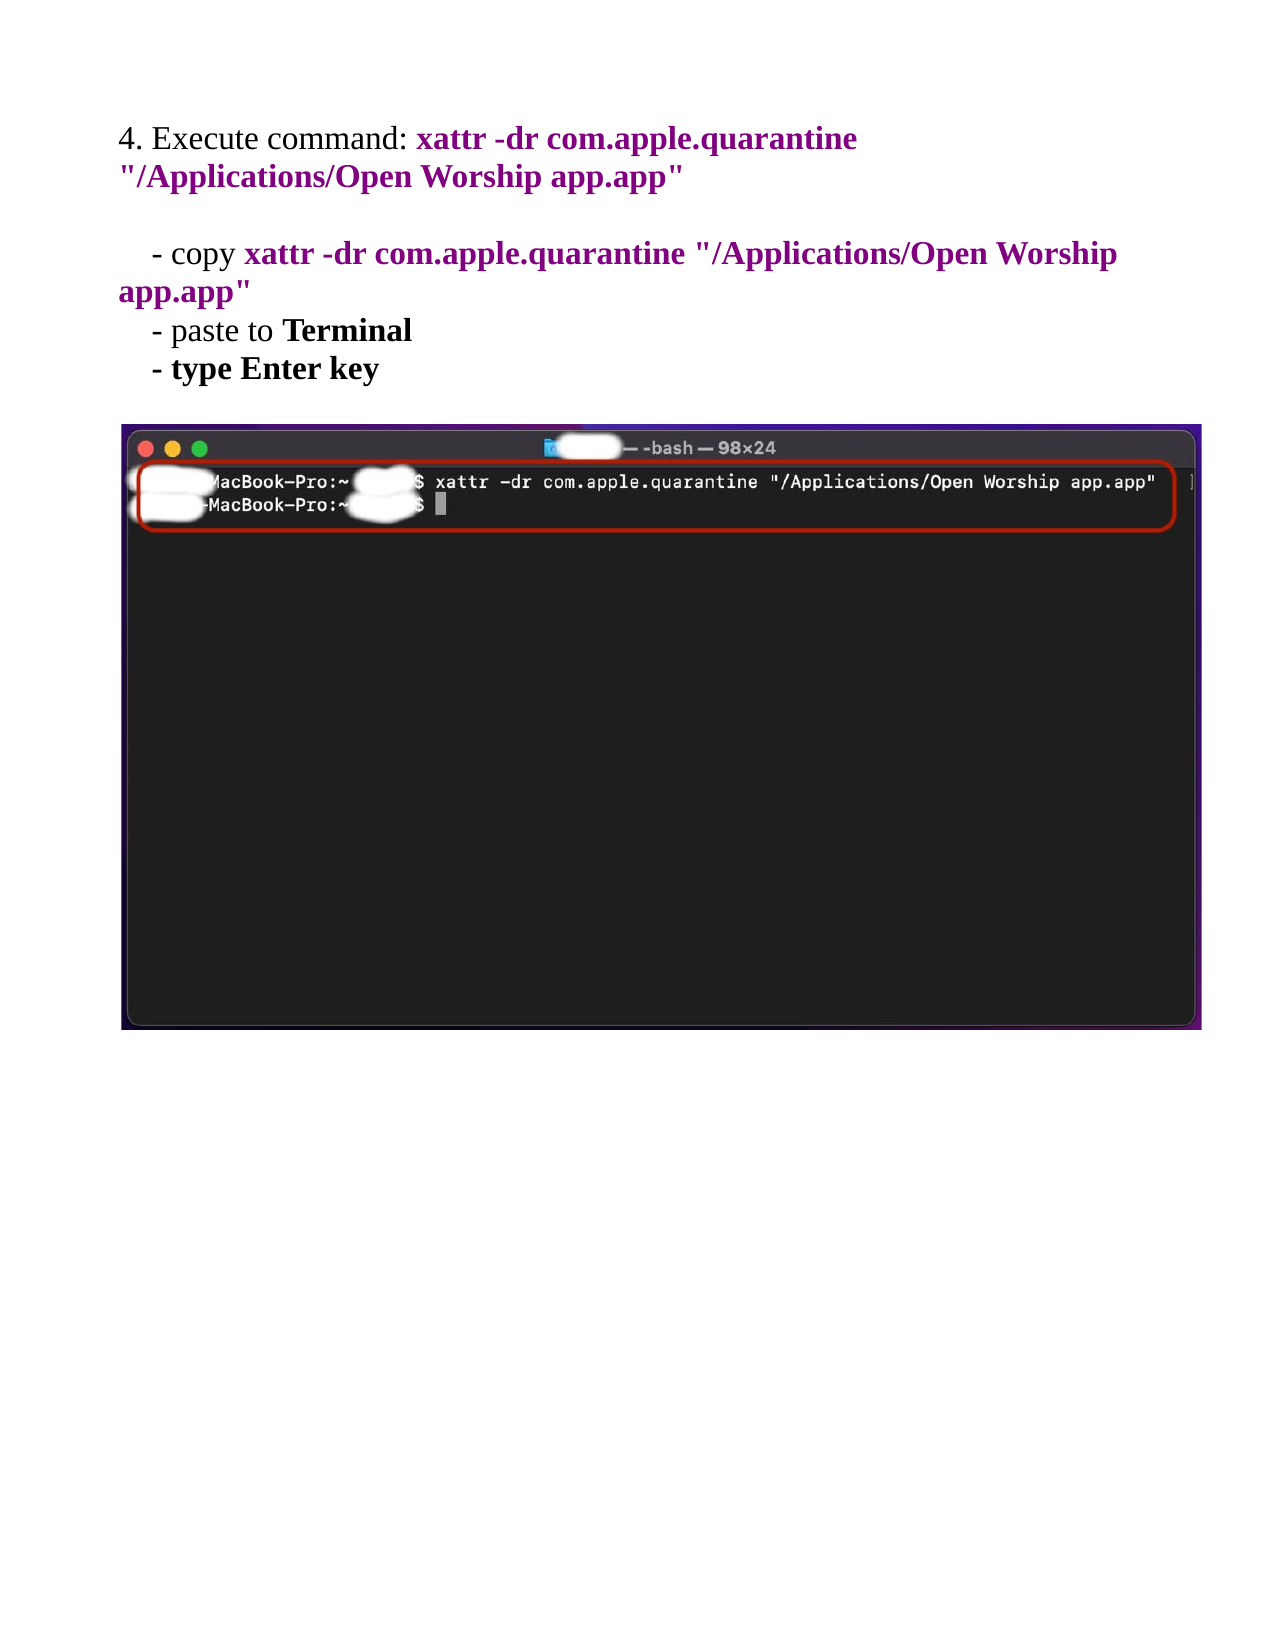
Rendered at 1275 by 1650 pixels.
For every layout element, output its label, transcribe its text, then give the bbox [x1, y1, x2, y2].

text - paste to Terminal [118, 310, 1157, 348]
text 4. Execute command: xattr -dr com.apple.quarantine "/Applications/Open Worship app.app" [118, 118, 1157, 195]
picture [121, 424, 1202, 1030]
text - copy xattr -dr com.apple.quarantine "/Applications/Open Worship app.app" [118, 233, 1157, 310]
text - type Enter key [118, 348, 1157, 386]
